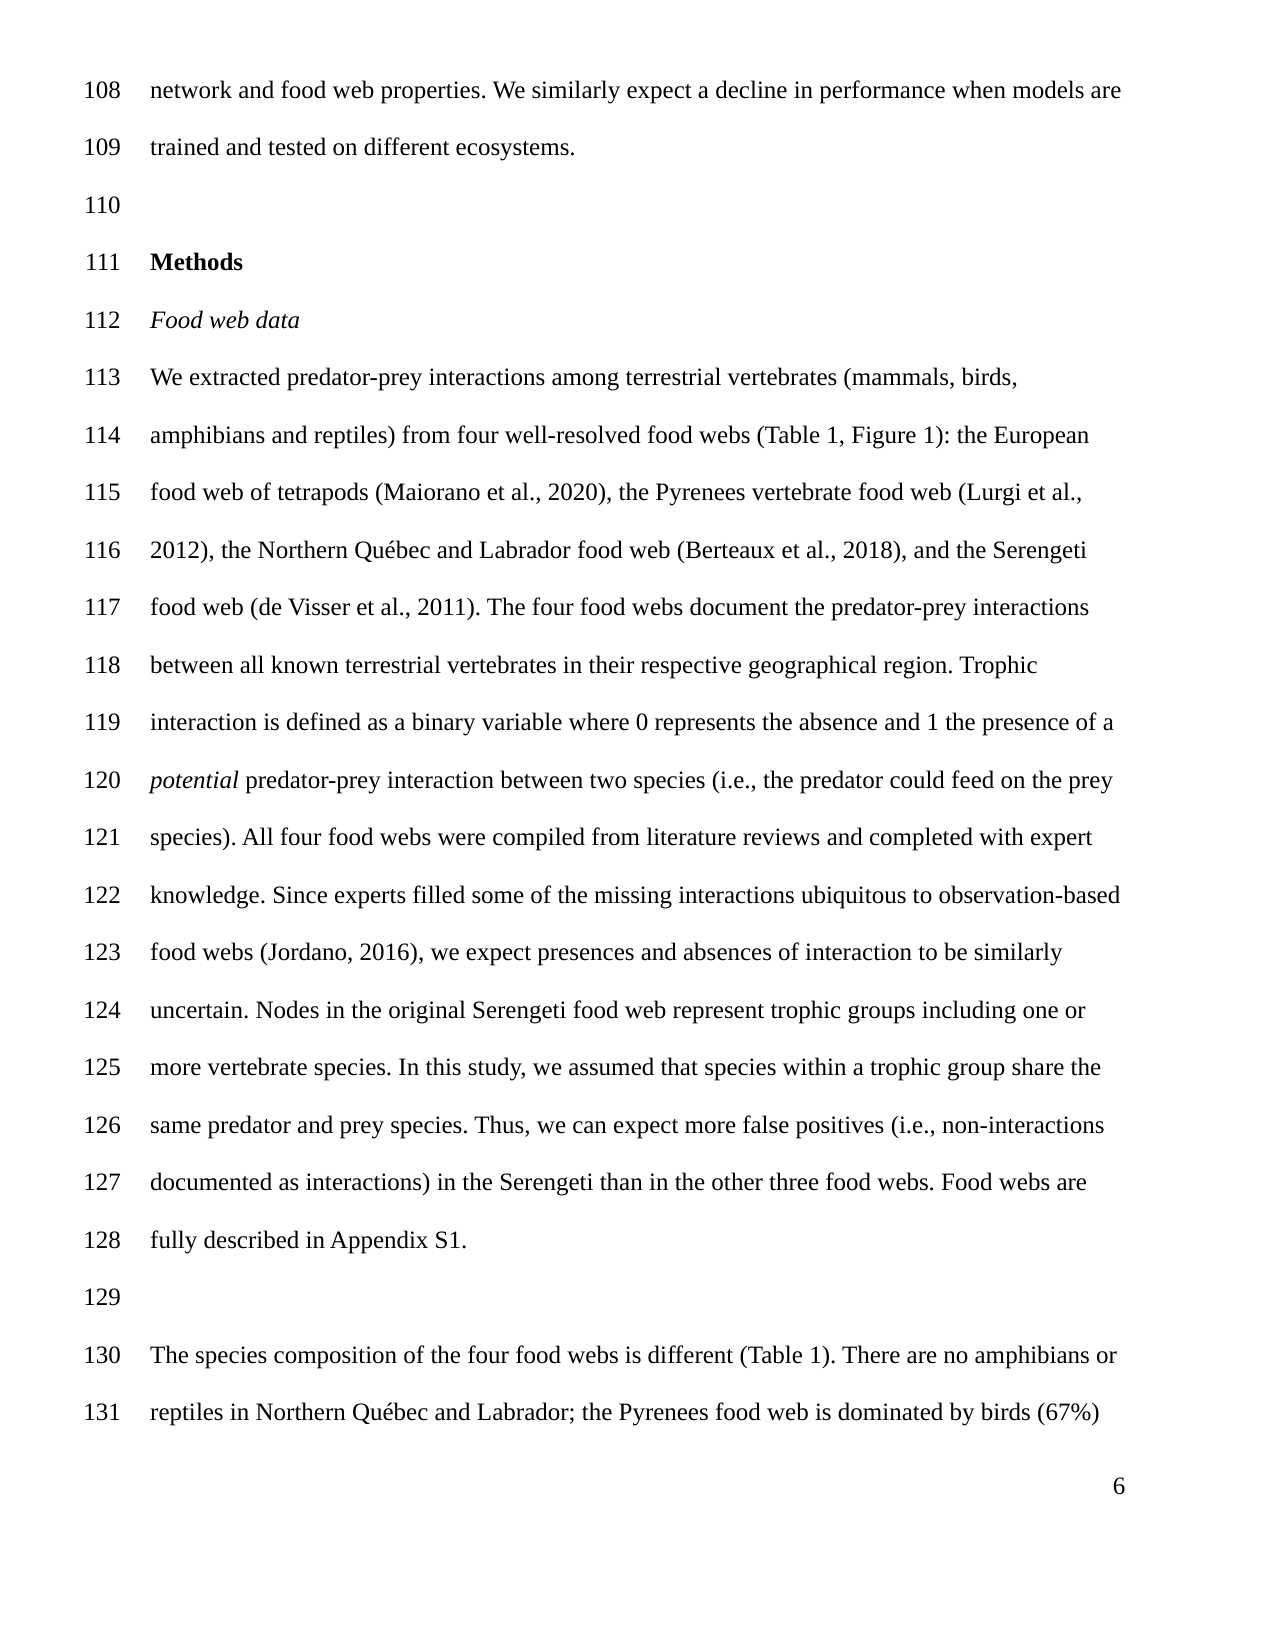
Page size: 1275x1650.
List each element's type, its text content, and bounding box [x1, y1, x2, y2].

text The species composition of the four food webs is different (Table 1). There are no amphibians or reptiles in Northern Québec and Labrador; the Pyrenees food web is dominated by birds (67%) [150, 1340, 1125, 1426]
text We extracted predator-prey interactions among terrestrial vertebrates (mammals, birds, amphibians and reptiles) from four well-resolved food webs (Table 1, Figure 1): the European food web of tetrapods (Maiorano et al., 2020), the Pyrenees vertebrate food web (Lurgi et al., 2012), the Northern Québec and Labrador food web (Berteaux et al., 2018), and the Serengeti food web (de Visser et al., 2011). The four food webs document the predator-prey interactions between all known terrestrial vertebrates in their respective geographical region. Trophic interaction is defined as a binary variable where 0 represents the absence and 1 the presence of a potential predator-prey interaction between two species (i.e., the predator could feed on the prey species). All four food webs were compiled from literature reviews and completed with expert knowledge. Since experts filled some of the missing interactions ubiquitous to observation-based food webs (Jordano, 2016), we expect presences and absences of interaction to be similarly uncertain. Nodes in the original Serengeti food web represent trophic groups including one or more vertebrate species. In this study, we assumed that species within a trophic group share the same predator and prey species. Thus, we can expect more false positives (i.e., non-interactions documented as interactions) in the Serengeti than in the other three food webs. Food webs are fully described in Appendix S1. [150, 362, 1125, 1254]
text Methods [150, 247, 1125, 276]
text Food web data [150, 305, 1125, 334]
text network and food web properties. We similarly expect a decline in performance when models are trained and tested on different ecosystems. [150, 75, 1125, 161]
